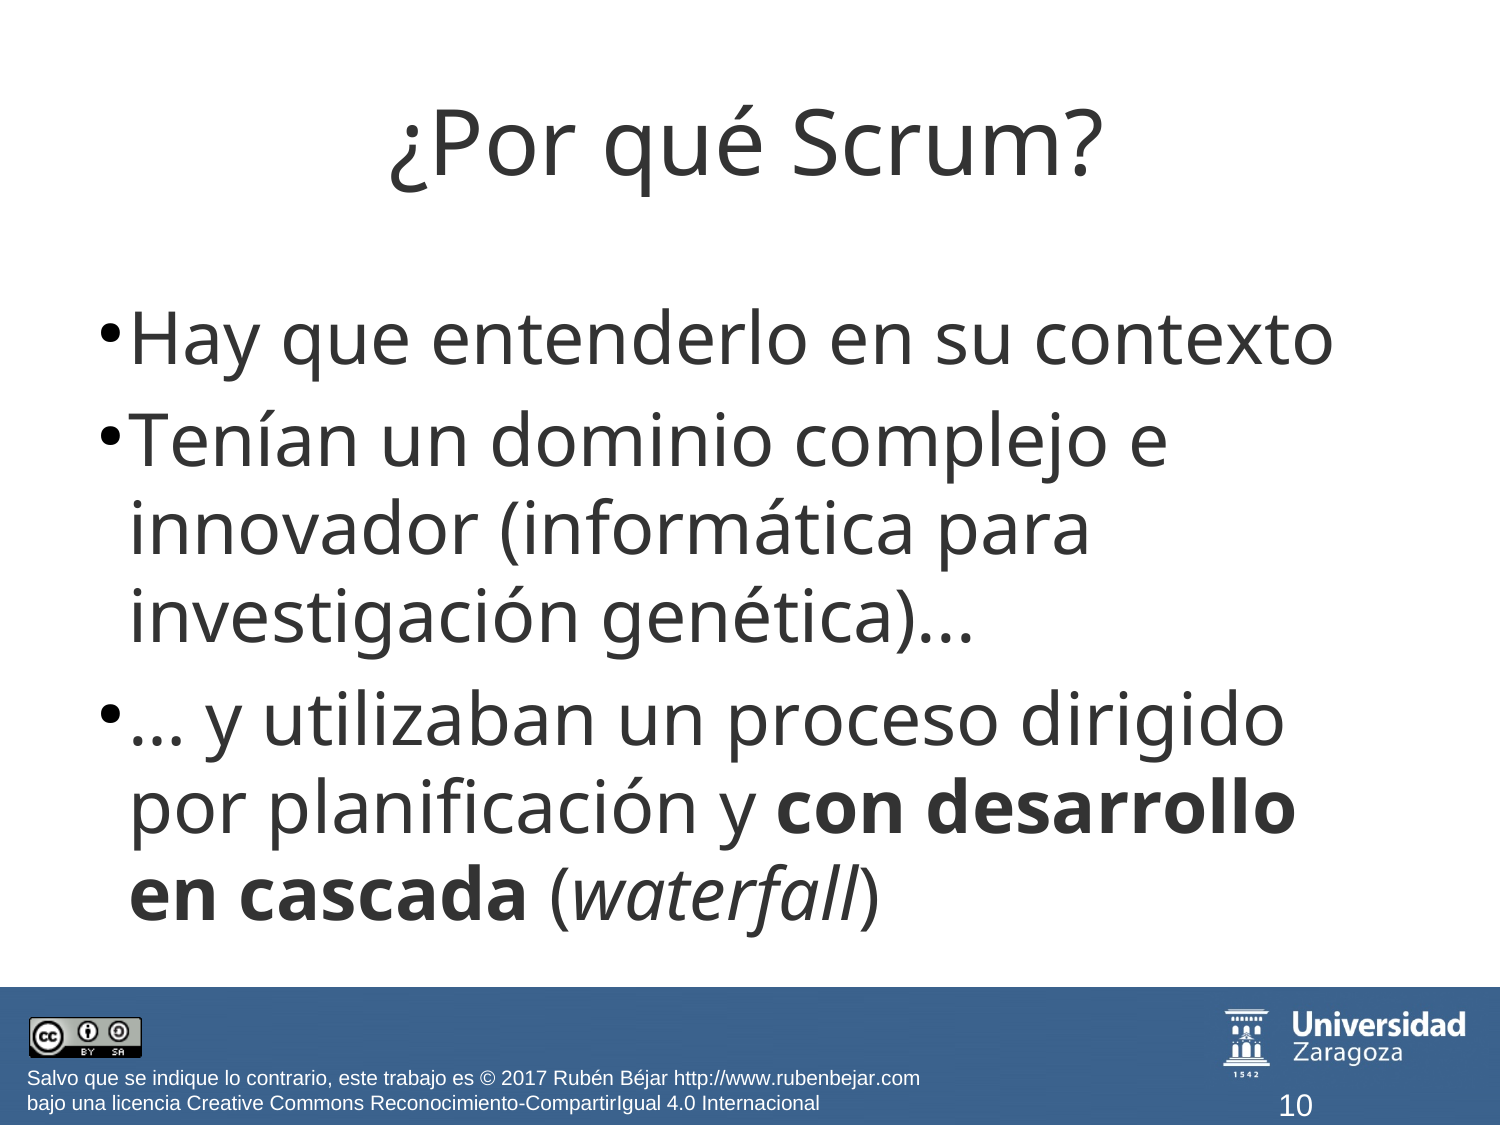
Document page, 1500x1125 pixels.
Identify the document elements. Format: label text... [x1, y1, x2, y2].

picture [0, 987, 1500, 1125]
title ¿Por qué Scrum? [74, 21, 1420, 257]
list Hay que entenderlo en su contexto Tenían un dominio complejo e innovador (informática para investigación genética)... … y utilizaban un proceso dirigido por planificación y con desarrollo en cascada (waterfall) [82, 283, 1418, 957]
